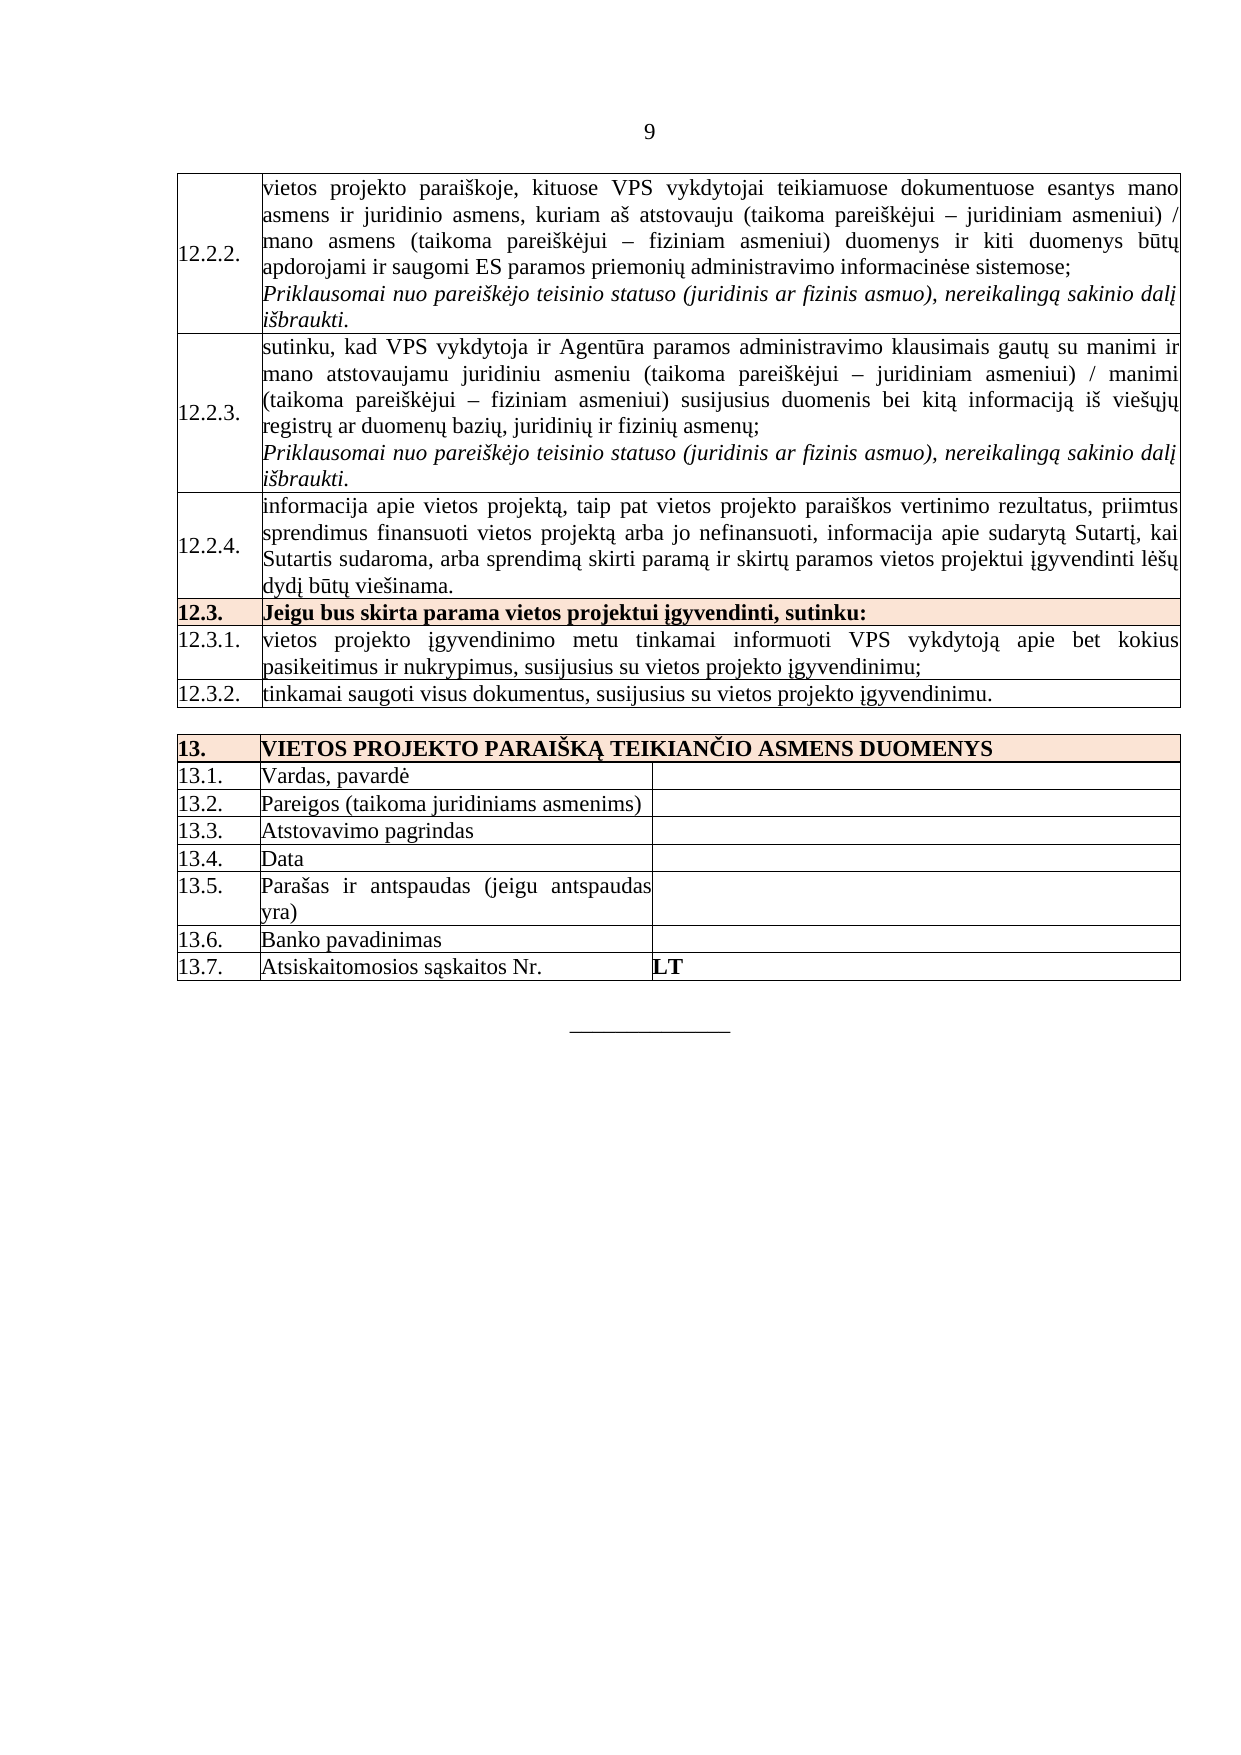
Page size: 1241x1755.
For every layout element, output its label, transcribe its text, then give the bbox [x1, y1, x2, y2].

table_cell Atstovavimo pagrindas [261, 817, 652, 843]
table_cell 12.3.1. [178, 626, 262, 679]
table_cell 13.1. [178, 763, 260, 789]
table_cell 13.7. [178, 953, 260, 979]
table_cell 12.2.2. [178, 174, 262, 332]
table_cell informacija apie vietos projektą, taip pat vietos projekto paraiškos vertinimo rezultatus, priimtus sprendimus finansuoti vietos projektą arba jo nefinansuoti, informacija apie sudarytą Sutartį, kai Sutartis sudaroma, arba sprendimą skirti paramą ir skirtų paramos vietos projektui įgyvendinti lėšų dydį būtų viešinama. [263, 493, 1180, 598]
table_cell Banko pavadinimas [261, 926, 652, 952]
table_cell sutinku, kad VPS vykdytoja ir Agentūra paramos administravimo klausimais gautų su manimi ir mano atstovaujamu juridiniu asmeniu (taikoma pareiškėjui – juridiniam asmeniui) / manimi (taikoma pareiškėjui – fiziniam asmeniui) susijusius duomenis bei kitą informaciją iš viešųjų registrų ar duomenų bazių, juridinių ir fizinių asmenų; Priklausomai nuo pareiškėjo teisinio statuso (juridinis ar fizinis asmuo), nereikalingą sakinio dalį išbraukti. [263, 334, 1180, 492]
table_cell 13.3. [178, 817, 260, 843]
table_cell tinkamai saugoti visus dokumentus, susijusius su vietos projekto įgyvendinimu. [263, 680, 1180, 707]
table_header 13. [178, 735, 260, 761]
table_cell [653, 790, 1180, 816]
table_cell 12.2.4. [178, 493, 262, 598]
table_cell Data [261, 845, 652, 871]
table_cell 13.2. [178, 790, 260, 816]
table_cell [653, 926, 1180, 952]
table_cell Atsiskaitomosios sąskaitos Nr. [261, 953, 652, 979]
table_cell [653, 872, 1180, 925]
table_cell 13.5. [178, 872, 260, 925]
table_cell [653, 817, 1180, 843]
table_cell vietos projekto paraiškoje, kituose VPS vykdytojai teikiamuose dokumentuose esantys mano asmens ir juridinio asmens, kuriam aš atstovauju (taikoma pareiškėjui – juridiniam asmeniui) / mano asmens (taikoma pareiškėjui – fiziniam asmeniui) duomenys ir kiti duomenys būtų apdorojami ir saugomi ES paramos priemonių administravimo informacinėse sistemose; Priklausomai nuo pareiškėjo teisinio statuso (juridinis ar fizinis asmuo), nereikalingą sakinio dalį išbraukti. [263, 174, 1180, 332]
table_cell 12.3. [178, 599, 262, 625]
table_cell [653, 763, 1180, 789]
table_cell Parašas ir antspaudas (jeigu antspaudas yra) [261, 872, 652, 925]
table_cell Jeigu bus skirta parama vietos projektui įgyvendinti, sutinku: [263, 599, 1180, 625]
table_cell 12.2.3. [178, 334, 262, 492]
table_cell vietos projekto įgyvendinimo metu tinkamai informuoti VPS vykdytoją apie bet kokius pasikeitimus ir nukrypimus, susijusius su vietos projekto įgyvendinimu; [263, 626, 1180, 679]
table_cell 13.4. [178, 845, 260, 871]
text ______________ [177, 1009, 1122, 1036]
table_cell Vardas, pavardė [261, 763, 652, 789]
table_cell LT [653, 953, 1180, 979]
table_cell [653, 845, 1180, 871]
table_cell 12.3.2. [178, 680, 262, 707]
table_cell 13.6. [178, 926, 260, 952]
table_header VIETOS PROJEKTO PARAIŠKĄ TEIKIANČIO ASMENS DUOMENYS [261, 735, 1180, 761]
table_cell Pareigos (taikoma juridiniams asmenims) [261, 790, 652, 816]
